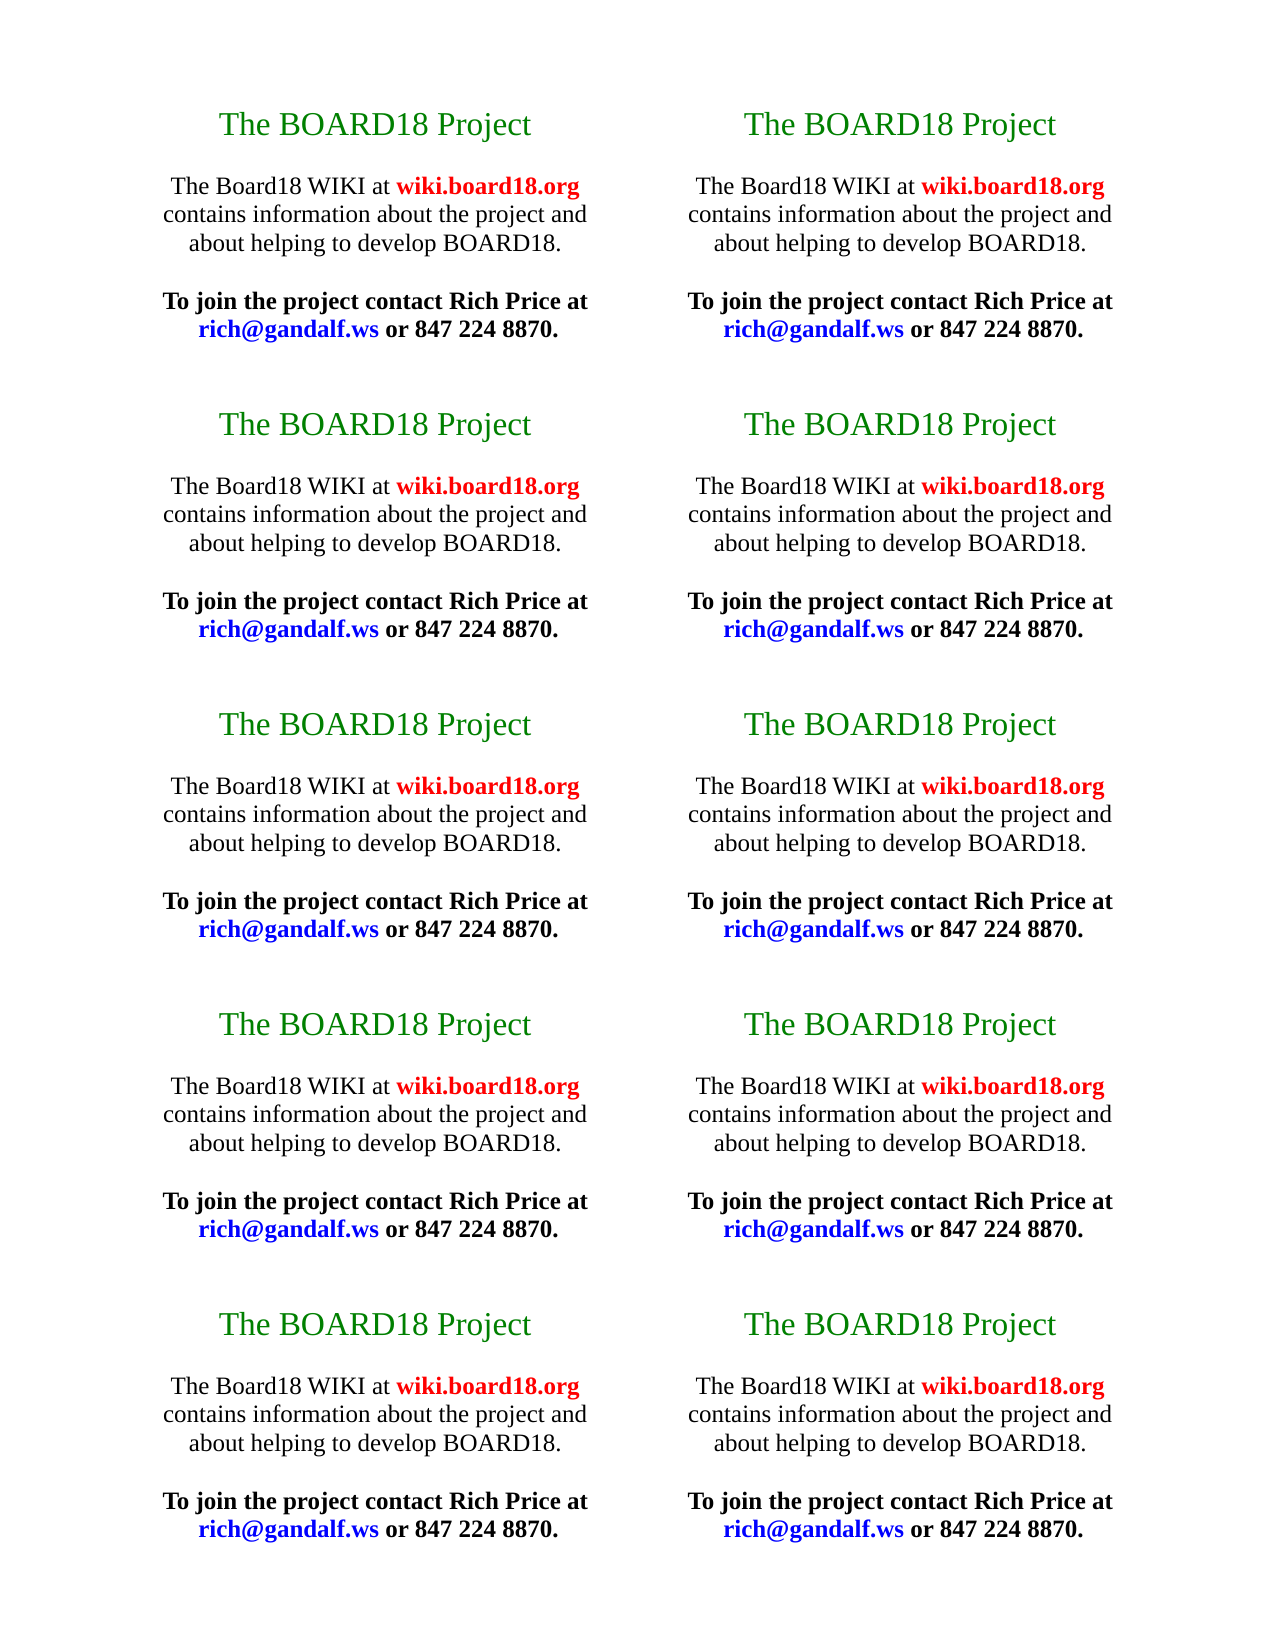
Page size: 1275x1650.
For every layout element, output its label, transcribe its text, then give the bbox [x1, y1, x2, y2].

text To join the project contact Rich Price at [667, 1486, 1133, 1514]
text The BOARD18 Project [667, 704, 1133, 742]
text about helping to develop BOARD18. [667, 1128, 1133, 1157]
text about helping to develop BOARD18. [667, 828, 1133, 857]
text The Board18 WIKI at wiki.board18.org [142, 771, 608, 799]
text The Board18 WIKI at wiki.board18.org [667, 171, 1133, 199]
text To join the project contact Rich Price at [667, 586, 1133, 614]
text The Board18 WIKI at wiki.board18.org [142, 1071, 608, 1099]
text about helping to develop BOARD18. [142, 528, 608, 557]
text To join the project contact Rich Price at [142, 586, 608, 614]
text rich@gandalf.ws or 847 224 8870. [142, 1514, 608, 1543]
text contains information about the project and [142, 1399, 608, 1428]
text To join the project contact Rich Price at [142, 886, 608, 914]
text contains information about the project and [142, 199, 608, 228]
text The Board18 WIKI at wiki.board18.org [667, 1371, 1133, 1399]
text rich@gandalf.ws or 847 224 8870. [667, 314, 1133, 343]
text rich@gandalf.ws or 847 224 8870. [142, 314, 608, 343]
text To join the project contact Rich Price at [667, 1186, 1133, 1214]
text about helping to develop BOARD18. [667, 1428, 1133, 1457]
text The BOARD18 Project [667, 1304, 1133, 1342]
text about helping to develop BOARD18. [667, 228, 1133, 257]
text To join the project contact Rich Price at [667, 286, 1133, 314]
text The Board18 WIKI at wiki.board18.org [142, 471, 608, 499]
text The BOARD18 Project [667, 104, 1133, 142]
text To join the project contact Rich Price at [142, 286, 608, 314]
text The Board18 WIKI at wiki.board18.org [667, 471, 1133, 499]
text about helping to develop BOARD18. [142, 1128, 608, 1157]
text contains information about the project and [142, 499, 608, 528]
text contains information about the project and [667, 499, 1133, 528]
text about helping to develop BOARD18. [142, 1428, 608, 1457]
text contains information about the project and [667, 799, 1133, 828]
text The BOARD18 Project [667, 404, 1133, 442]
text The Board18 WIKI at wiki.board18.org [667, 1071, 1133, 1099]
text To join the project contact Rich Price at [142, 1186, 608, 1214]
text contains information about the project and [142, 1099, 608, 1128]
text contains information about the project and [667, 199, 1133, 228]
text The Board18 WIKI at wiki.board18.org [142, 1371, 608, 1399]
text rich@gandalf.ws or 847 224 8870. [667, 1514, 1133, 1543]
text To join the project contact Rich Price at [667, 886, 1133, 914]
text rich@gandalf.ws or 847 224 8870. [667, 1214, 1133, 1243]
text contains information about the project and [142, 799, 608, 828]
text To join the project contact Rich Price at [142, 1486, 608, 1514]
text The BOARD18 Project [142, 704, 608, 742]
text contains information about the project and [667, 1099, 1133, 1128]
text rich@gandalf.ws or 847 224 8870. [142, 614, 608, 643]
text rich@gandalf.ws or 847 224 8870. [667, 914, 1133, 943]
text The Board18 WIKI at wiki.board18.org [667, 771, 1133, 799]
text The Board18 WIKI at wiki.board18.org [142, 171, 608, 199]
text about helping to develop BOARD18. [142, 228, 608, 257]
text The BOARD18 Project [142, 1304, 608, 1342]
text contains information about the project and [667, 1399, 1133, 1428]
text rich@gandalf.ws or 847 224 8870. [142, 1214, 608, 1243]
text The BOARD18 Project [667, 1004, 1133, 1042]
text rich@gandalf.ws or 847 224 8870. [667, 614, 1133, 643]
text The BOARD18 Project [142, 1004, 608, 1042]
text about helping to develop BOARD18. [142, 828, 608, 857]
text The BOARD18 Project [142, 404, 608, 442]
text The BOARD18 Project [142, 104, 608, 142]
text about helping to develop BOARD18. [667, 528, 1133, 557]
text rich@gandalf.ws or 847 224 8870. [142, 914, 608, 943]
